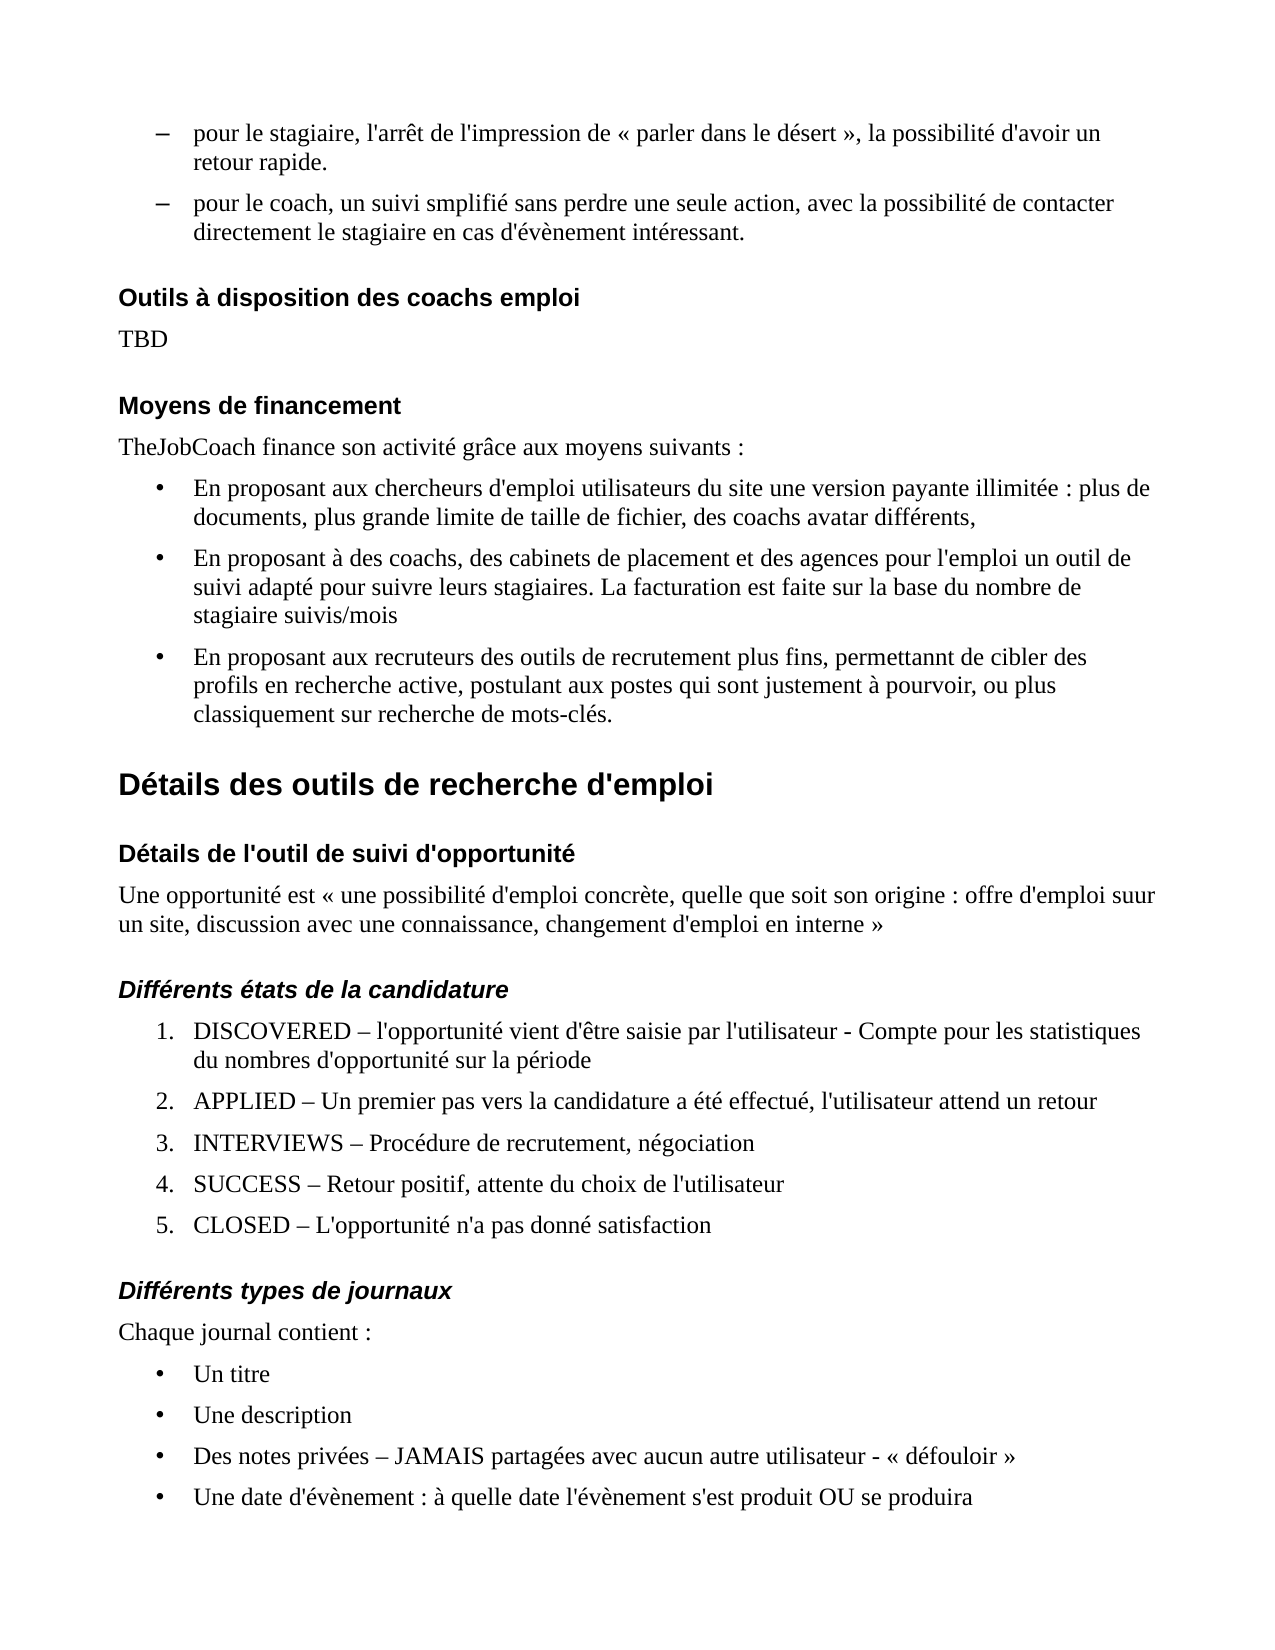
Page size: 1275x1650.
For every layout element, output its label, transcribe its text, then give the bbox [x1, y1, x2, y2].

list Un titre [156, 1359, 1157, 1387]
list En proposant à des coachs, des cabinets de placement et des agences pour l'emploi un outil de suivi adapté pour suivre leurs stagiaires. La facturation est faite sur la base du nombre de stagiaire suivis/mois [156, 543, 1157, 629]
list INTERVIEWS – Procédure de recrutement, négociation [156, 1128, 1157, 1156]
subtitle Détails des outils de recherche d'emploi [118, 766, 1157, 802]
subtitle Moyens de financement [118, 391, 1157, 419]
subtitle Différents types de journaux [118, 1276, 1157, 1305]
list pour le stagiaire, l'arrêt de l'impression de « parler dans le désert », la possibilité d'avoir un retour rapide. [156, 118, 1157, 176]
list Une description [156, 1400, 1157, 1429]
text TBD [118, 324, 1157, 353]
list SUCCESS – Retour positif, attente du choix de l'utilisateur [156, 1169, 1157, 1198]
list pour le coach, un suivi smplifié sans perdre une seule action, avec la possibilité de contacter directement le stagiaire en cas d'évènement intéressant. [156, 188, 1157, 246]
subtitle Détails de l'outil de suivi d'opportunité [118, 839, 1157, 868]
text TheJobCoach finance son activité grâce aux moyens suivants : [118, 432, 1157, 461]
list En proposant aux recruteurs des outils de recrutement plus fins, permettannt de cibler des profils en recherche active, postulant aux postes qui sont justement à pourvoir, ou plus classiquement sur recherche de mots-clés. [156, 642, 1157, 728]
list APPLIED – Un premier pas vers la candidature a été effectué, l'utilisateur attend un retour [156, 1086, 1157, 1115]
list DISCOVERED – l'opportunité vient d'être saisie par l'utilisateur - Compte pour les statistiques du nombres d'opportunité sur la période [156, 1016, 1157, 1074]
list CLOSED – L'opportunité n'a pas donné satisfaction [156, 1210, 1157, 1239]
subtitle Outils à disposition des coachs emploi [118, 283, 1157, 312]
subtitle Différents états de la candidature [118, 975, 1157, 1004]
list Une date d'évènement : à quelle date l'évènement s'est produit OU se produira [156, 1482, 1157, 1511]
list En proposant aux chercheurs d'emploi utilisateurs du site une version payante illimitée : plus de documents, plus grande limite de taille de fichier, des coachs avatar différents, [156, 473, 1157, 531]
text Une opportunité est « une possibilité d'emploi concrète, quelle que soit son origine : offre d'emploi suur un site, discussion avec une connaissance, changement d'emploi en interne » [118, 880, 1157, 938]
list Des notes privées – JAMAIS partagées avec aucun autre utilisateur - « défouloir » [156, 1441, 1157, 1470]
text Chaque journal contient : [118, 1317, 1157, 1346]
